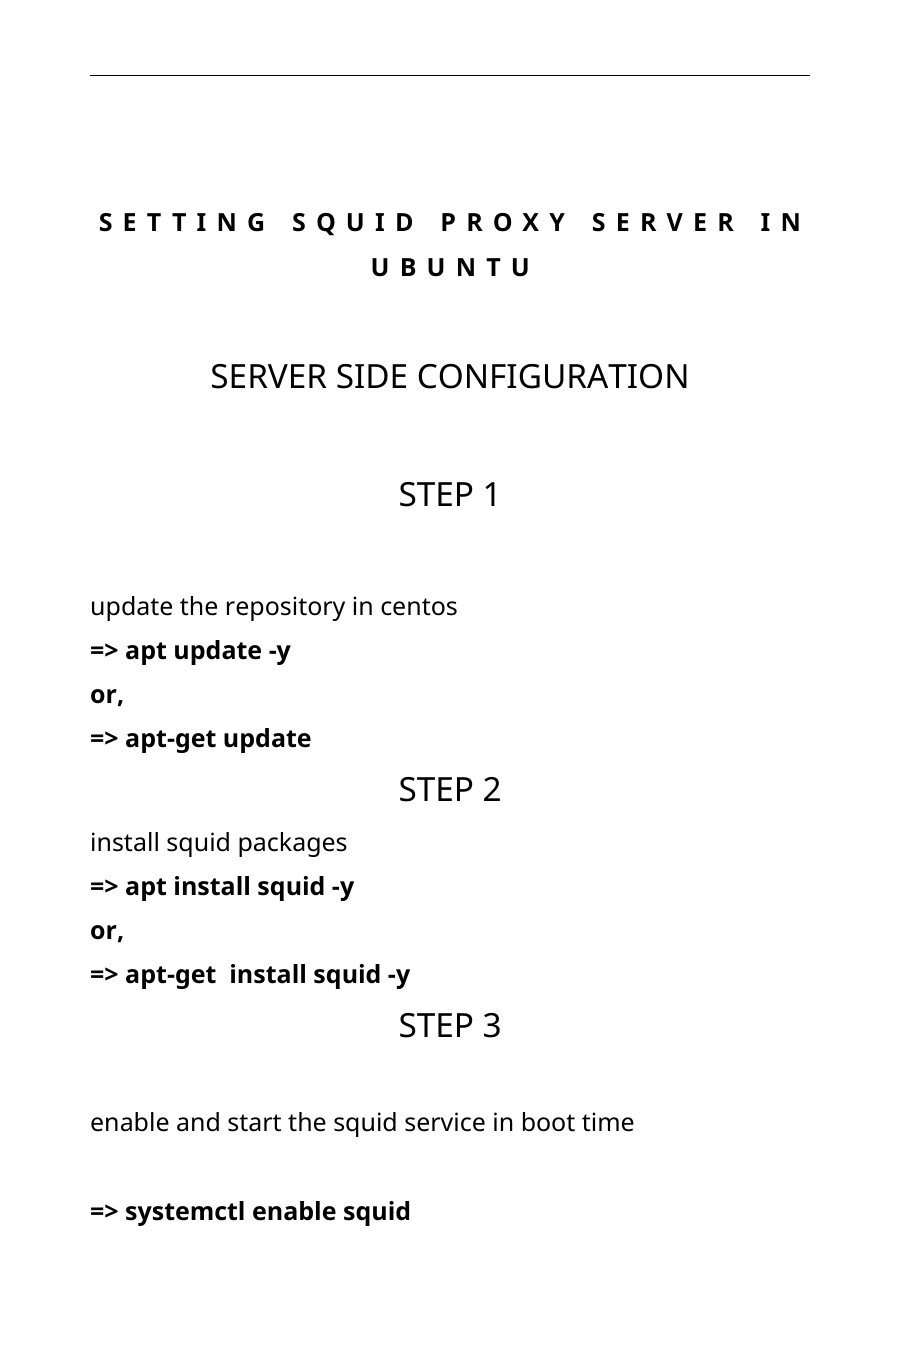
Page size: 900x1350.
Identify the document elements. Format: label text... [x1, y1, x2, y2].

text or, [90, 677, 810, 711]
text => apt update -y [90, 633, 810, 667]
text STEP 2 [90, 765, 810, 811]
text => apt install squid -y [90, 869, 810, 903]
text install squid packages [90, 824, 810, 858]
text SERVER SIDE CONFIGURATION [90, 352, 810, 398]
text => apt-get update [90, 721, 810, 755]
text enable and start the squid service in boot time [90, 1105, 810, 1139]
text or, [90, 913, 810, 947]
text STEP 3 [90, 1001, 810, 1047]
text => apt-get install squid -y [90, 957, 810, 991]
subtitle SETTING SQUID PROXY SERVER IN UBUNTU [90, 205, 810, 283]
text STEP 1 [90, 470, 810, 516]
text update the repository in centos [90, 588, 810, 622]
text => systemctl enable squid [90, 1193, 810, 1227]
